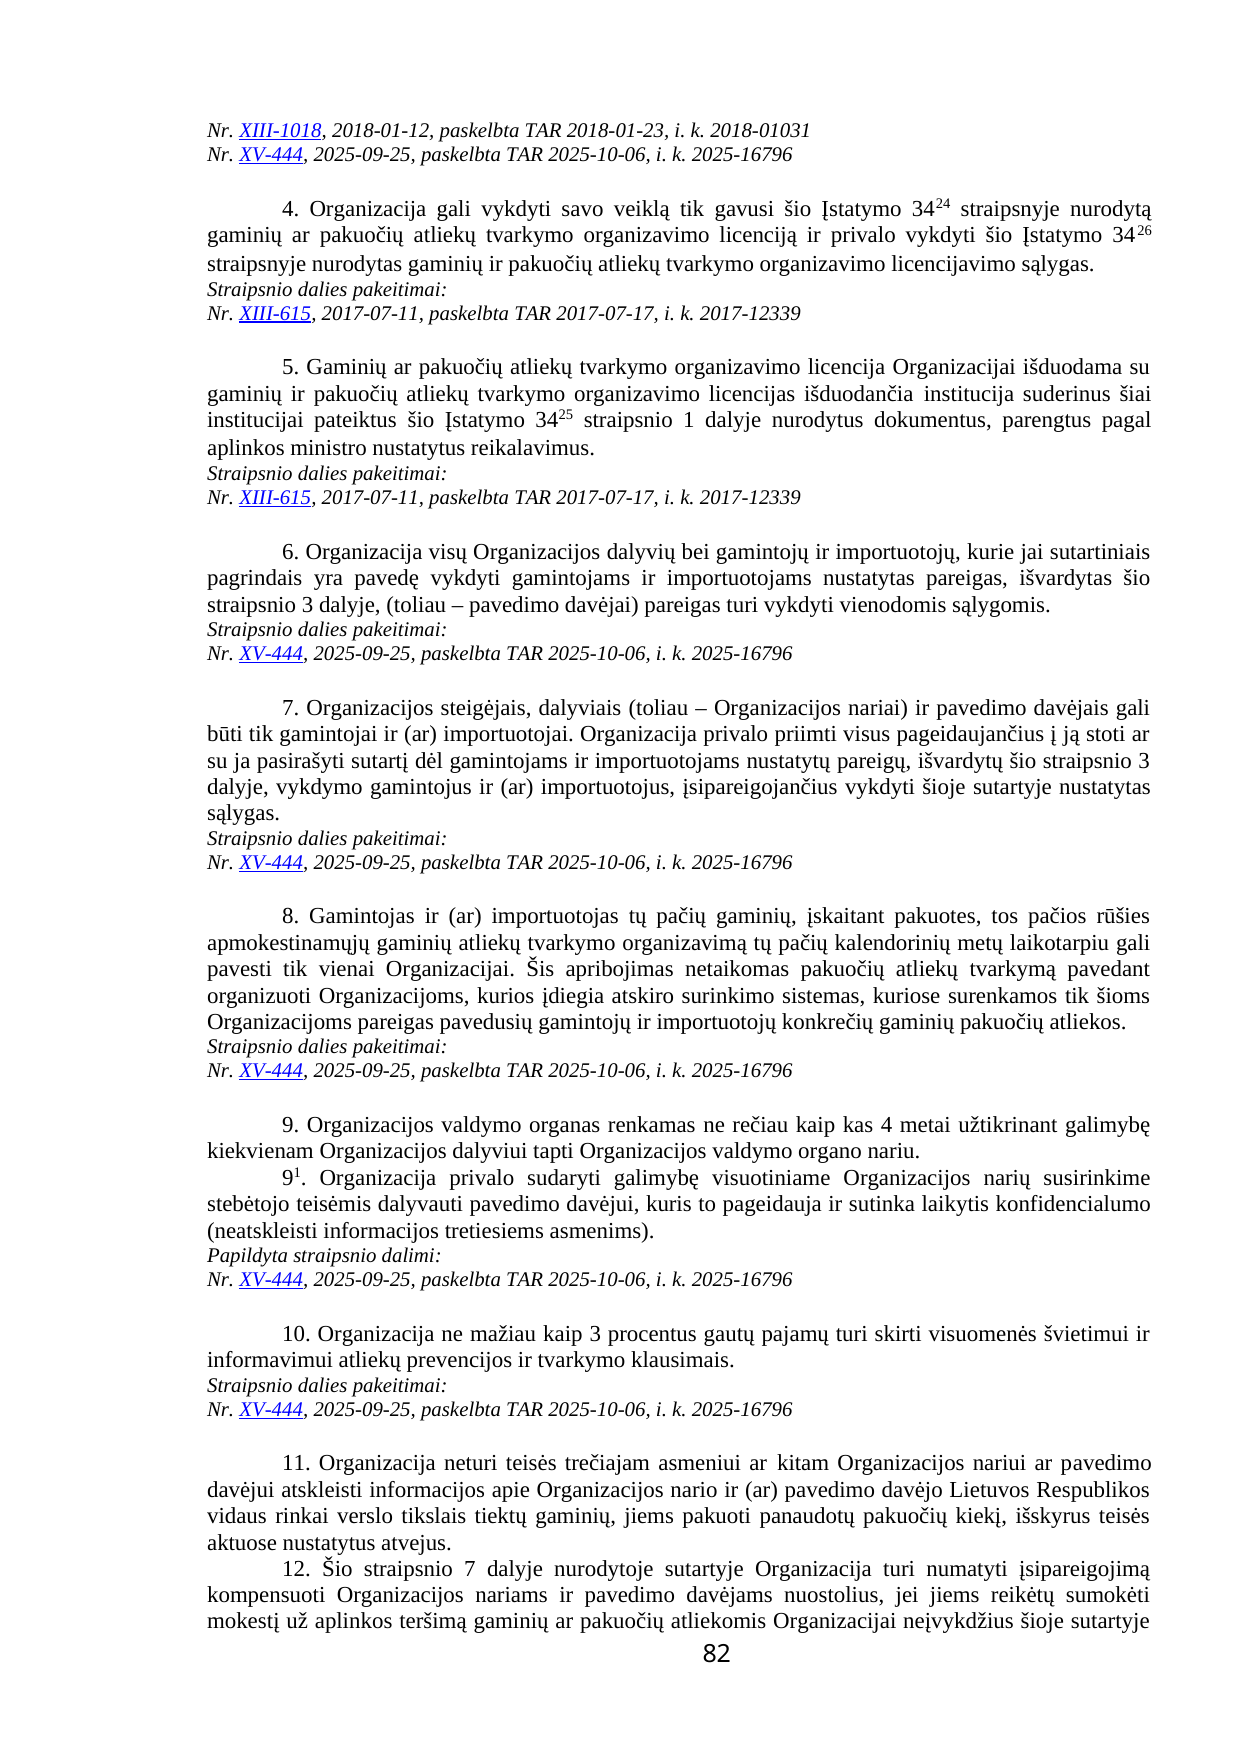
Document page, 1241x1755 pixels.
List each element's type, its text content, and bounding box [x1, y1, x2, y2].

text 10. Organizacija ne mažiau kaip 3 procentus gautų pajamų turi skirti visuomenės švietimui ir informavimui atliekų prevencijos ir tvarkymo klausimais. [207, 1320, 1152, 1373]
text Straipsnio dalies pakeitimai: [207, 461, 1152, 485]
text 12. Šio straipsnio 7 dalyje nurodytoje sutartyje Organizacija turi numatyti įsipareigojimą kompensuoti Organizacijos nariams ir pavedimo davėjams nuostolius, jei jiems reikėtų sumokėti mokestį už aplinkos teršimą gaminių ar pakuočių atliekomis Organizacijai neįvykdžius šioje sutartyje [207, 1555, 1152, 1634]
text 9. Organizacijos valdymo organas renkamas ne rečiau kaip kas 4 metai užtikrinant galimybę kiekvienam Organizacijos dalyviui tapti Organizacijos valdymo organo nariu. [207, 1111, 1152, 1164]
text 4. Organizacija gali vykdyti savo veiklą tik gavusi šio Įstatymo 3424 straipsnyje nurodytą gaminių ar pakuočių atliekų tvarkymo organizavimo licenciją ir privalo vykdyti šio Įstatymo 3426 straipsnyje nurodytas gaminių ir pakuočių atliekų tvarkymo organizavimo licencijavimo sąlygas. [207, 195, 1152, 276]
text 5. Gaminių ar pakuočių atliekų tvarkymo organizavimo licencija Organizacijai išduodama su gaminių ir pakuočių atliekų tvarkymo organizavimo licencijas išduodančia institucija suderinus šiai institucijai pateiktus šio Įstatymo 3425 straipsnio 1 dalyje nurodytus dokumentus, parengtus pagal aplinkos ministro nustatytus reikalavimus. [207, 353, 1152, 461]
text Nr. XV-444, 2025-09-25, paskelbta TAR 2025-10-06, i. k. 2025-16796 [207, 1058, 1152, 1082]
text Straipsnio dalies pakeitimai: [207, 276, 1152, 301]
text Nr. XIII-1018, 2018-01-12, paskelbta TAR 2018-01-23, i. k. 2018-01031 [207, 118, 1152, 142]
text 91. Organizacija privalo sudaryti galimybę visuotiniame Organizacijos narių susirinkime stebėtojo teisėmis dalyvauti pavedimo davėjui, kuris to pageidauja ir sutinka laikytis konfidencialumo (neatskleisti informacijos tretiesiems asmenims). [207, 1164, 1152, 1243]
text Straipsnio dalies pakeitimai: [207, 1034, 1152, 1058]
text 6. Organizacija visų Organizacijos dalyvių bei gamintojų ir importuotojų, kurie jai sutartiniais pagrindais yra pavedę vykdyti gamintojams ir importuotojams nustatytas pareigas, išvardytas šio straipsnio 3 dalyje, (toliau – pavedimo davėjai) pareigas turi vykdyti vienodomis sąlygomis. [207, 538, 1152, 617]
text Papildyta straipsnio dalimi: [207, 1243, 1152, 1267]
text Nr. XV-444, 2025-09-25, paskelbta TAR 2025-10-06, i. k. 2025-16796 [207, 1397, 1152, 1421]
text Straipsnio dalies pakeitimai: [207, 826, 1152, 850]
text 8. Gamintojas ir (ar) importuotojas tų pačių gaminių, įskaitant pakuotes, tos pačios rūšies apmokestinamųjų gaminių atliekų tvarkymo organizavimą tų pačių kalendorinių metų laikotarpiu gali pavesti tik vienai Organizacijai. Šis apribojimas netaikomas pakuočių atliekų tvarkymą pavedant organizuoti Organizacijoms, kurios įdiegia atskiro surinkimo sistemas, kuriose surenkamos tik šioms Organizacijoms pareigas pavedusių gamintojų ir importuotojų konkrečių gaminių pakuočių atliekos. [207, 903, 1152, 1034]
text Nr. XV-444, 2025-09-25, paskelbta TAR 2025-10-06, i. k. 2025-16796 [207, 641, 1152, 665]
text Nr. XV-444, 2025-09-25, paskelbta TAR 2025-10-06, i. k. 2025-16796 [207, 850, 1152, 874]
text 11. Organizacija neturi teisės trečiajam asmeniui ar kitam Organizacijos nariui ar pavedimo davėjui atskleisti informacijos apie Organizacijos nario ir (ar) pavedimo davėjo Lietuvos Respublikos vidaus rinkai verslo tikslais tiektų gaminių, jiems pakuoti panaudotų pakuočių kiekį, išskyrus teisės aktuose nustatytus atvejus. [207, 1449, 1152, 1555]
text Nr. XIII-615, 2017-07-11, paskelbta TAR 2017-07-17, i. k. 2017-12339 [207, 485, 1152, 509]
text Straipsnio dalies pakeitimai: [207, 1373, 1152, 1397]
text Nr. XV-444, 2025-09-25, paskelbta TAR 2025-10-06, i. k. 2025-16796 [207, 142, 1152, 166]
text Straipsnio dalies pakeitimai: [207, 617, 1152, 641]
text 7. Organizacijos steigėjais, dalyviais (toliau – Organizacijos nariai) ir pavedimo davėjais gali būti tik gamintojai ir (ar) importuotojai. Organizacija privalo priimti visus pageidaujančius į ją stoti ar su ja pasirašyti sutartį dėl gamintojams ir importuotojams nustatytų pareigų, išvardytų šio straipsnio 3 dalyje, vykdymo gamintojus ir (ar) importuotojus, įsipareigojančius vykdyti šioje sutartyje nustatytas sąlygas. [207, 694, 1152, 826]
text Nr. XV-444, 2025-09-25, paskelbta TAR 2025-10-06, i. k. 2025-16796 [207, 1267, 1152, 1291]
text Nr. XIII-615, 2017-07-11, paskelbta TAR 2017-07-17, i. k. 2017-12339 [207, 301, 1152, 324]
